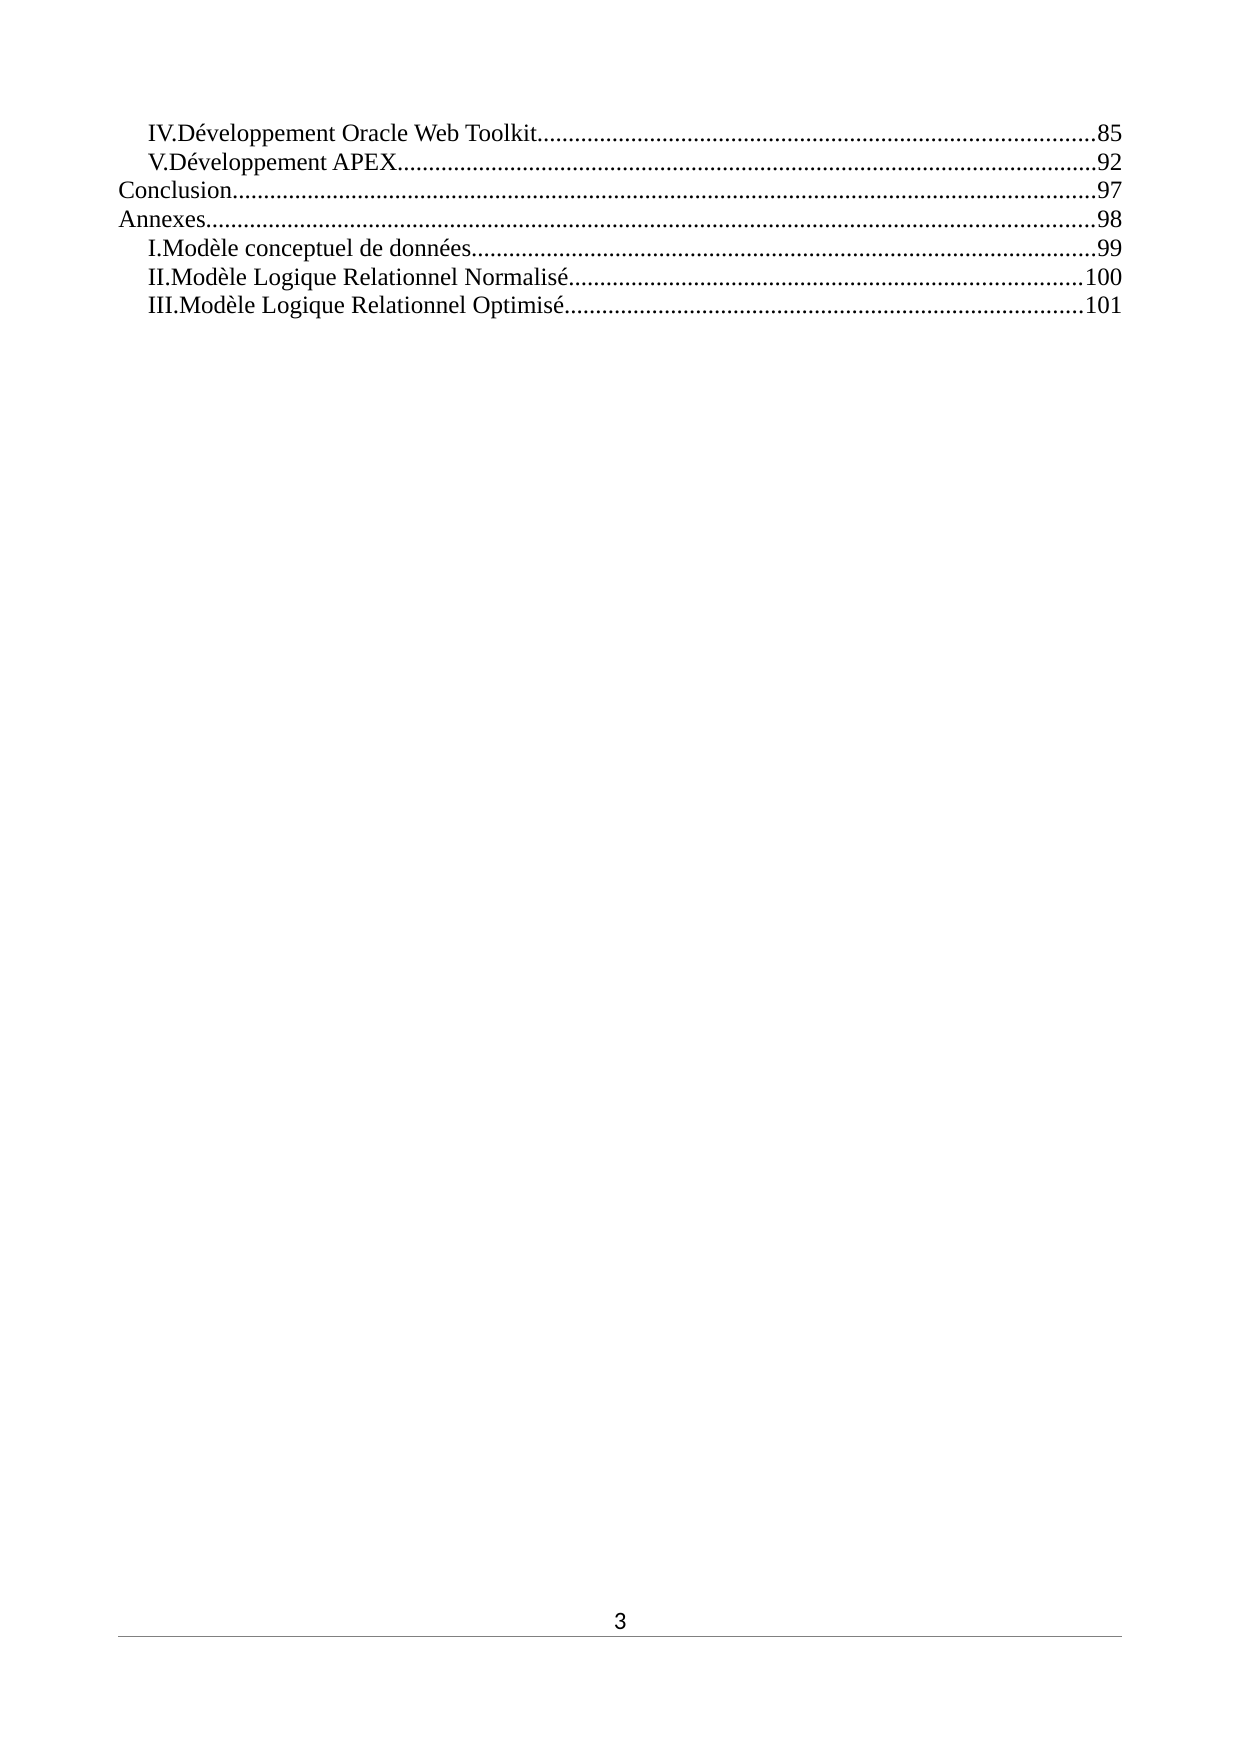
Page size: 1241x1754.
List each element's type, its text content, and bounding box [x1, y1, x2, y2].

text II.Modèle Logique Relationnel Normalisé 100 [148, 262, 1122, 291]
text I.Modèle conceptuel de données 99 [148, 233, 1122, 262]
text IV.Développement Oracle Web Toolkit 85 [148, 118, 1122, 147]
text Annexes 98 [118, 204, 1122, 233]
text Conclusion 97 [118, 176, 1122, 204]
text III.Modèle Logique Relationnel Optimisé 101 [148, 291, 1122, 319]
text V.Développement APEX 92 [148, 147, 1122, 176]
